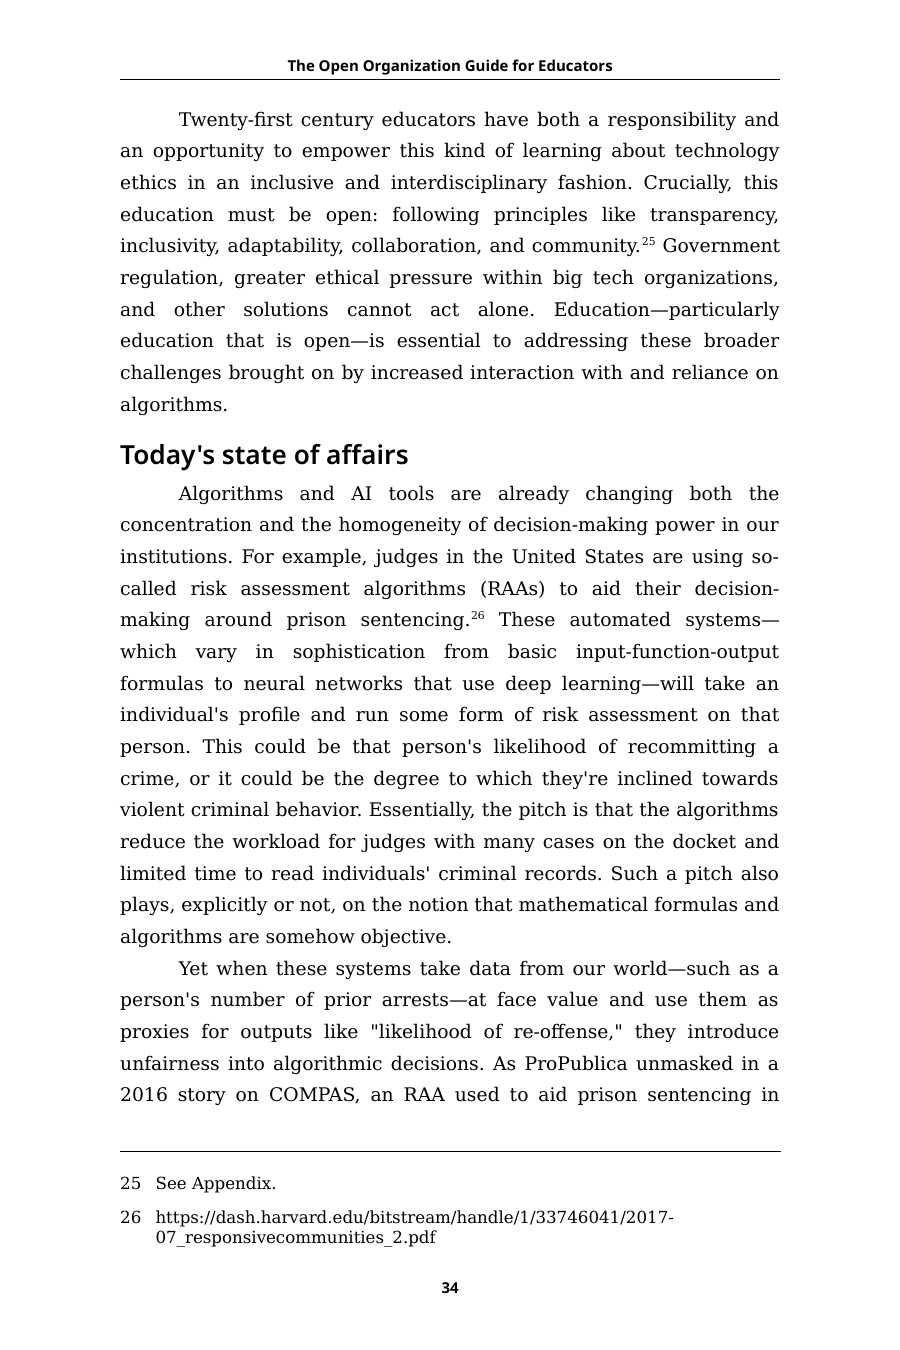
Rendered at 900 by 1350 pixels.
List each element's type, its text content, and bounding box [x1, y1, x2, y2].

text Twenty-first century educators have both a responsibility and an opportunity to empower this kind of learning about technology ethics in an inclusive and interdisciplinary fashion. Crucially, this education must be open: following principles like transparency, inclusivity, adaptability, collaboration, and community. Government regulation, greater ethical pressure within big tech organizations, and other solutions cannot act alone. Education—particularly education that is open—is essential to addressing these broader challenges brought on by increased interaction with and reliance on algorithms. [120, 109, 780, 416]
text See Appendix. [120, 1174, 780, 1193]
text https://dash.harvard.edu/bitstream/handle/1/33746041/2017-07_responsivecommunities_2.pdf [120, 1208, 780, 1247]
text Algorithms and AI tools are already changing both the concentration and the homogeneity of decision-making power in our institutions. For example, judges in the United States are using so-called risk assessment algorithms (RAAs) to aid their decision-making around prison sentencing. These automated systems—which vary in sophistication from basic input-function-output formulas to neural networks that use deep learning—will take an individual's profile and run some form of risk assessment on that person. This could be that person's likelihood of recommitting a crime, or it could be the degree to which they're inclined towards violent criminal behavior. Essentially, the pitch is that the algorithms reduce the workload for judges with many cases on the docket and limited time to read individuals' criminal records. Such a pitch also plays, explicitly or not, on the notion that mathematical formulas and algorithms are somehow objective. [120, 483, 780, 948]
text Yet when these systems take data from our world—such as a person's number of prior arrests—at face value and use them as proxies for outputs like "likelihood of re-offense," they introduce unfairness into algorithmic decisions. As ProPublica unmasked in a 2016 story on COMPAS, an RAA used to aid prison sentencing in [120, 958, 780, 1106]
subtitle Today's state of affairs [120, 440, 780, 470]
